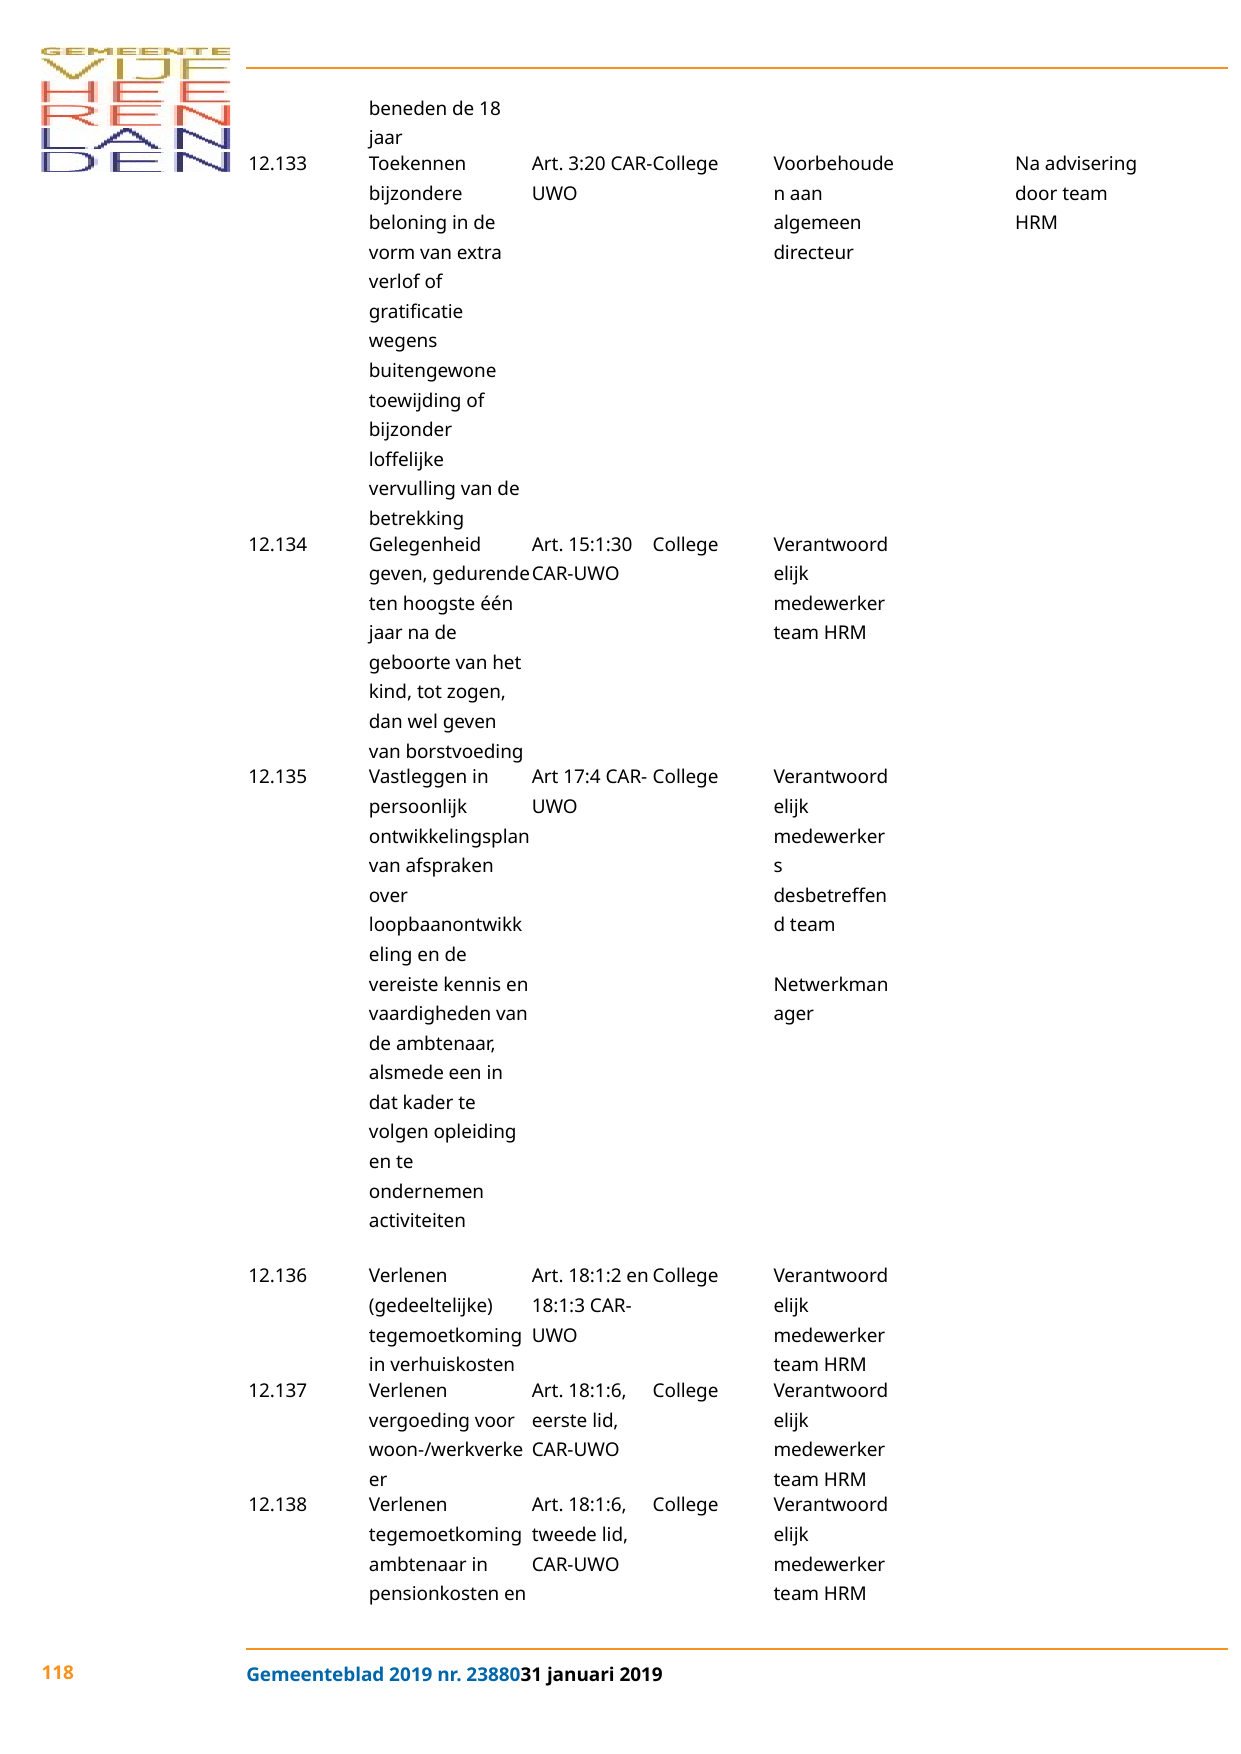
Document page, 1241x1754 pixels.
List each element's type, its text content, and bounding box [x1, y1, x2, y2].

table_cell Art. 15:1:30 CAR-UWO [532, 531, 652, 764]
table_cell Verantwoordelijk medewerkers desbetreffend team Netwerkmanager [773, 764, 894, 1263]
table_cell Verlenen tegemoetkoming ambtenaar in pensionkosten en [369, 1492, 532, 1606]
table_cell Verantwoordelijk medewerker team HRM [773, 1377, 894, 1492]
table_cell Art. 18:1:2 en 18:1:3 CAR-UWO [532, 1263, 652, 1377]
table_cell [653, 95, 773, 150]
table_cell [1015, 531, 1152, 764]
table_cell [894, 531, 1015, 764]
table_cell beneden de 18 jaar [369, 95, 532, 150]
table_cell Voorbehouden aan algemeen directeur [773, 150, 894, 531]
table_cell 12.137 [248, 1377, 369, 1492]
table_cell [894, 1263, 1015, 1377]
table_cell College [653, 1492, 773, 1606]
table_cell Verantwoordelijk medewerker team HRM [773, 1492, 894, 1606]
table_cell Art 17:4 CAR-UWO [532, 764, 652, 1263]
table_cell [248, 95, 369, 150]
table_cell 12.138 [248, 1492, 369, 1606]
table_cell College [653, 1263, 773, 1377]
table_cell College [653, 1377, 773, 1492]
picture [41, 47, 231, 172]
table_cell Verlenen vergoeding voor woon-/werkverkeer [369, 1377, 532, 1492]
table_cell [532, 95, 652, 150]
table_cell College [653, 531, 773, 764]
table_cell [894, 1492, 1015, 1606]
table_cell [773, 95, 894, 150]
table_cell [1015, 95, 1152, 150]
table_cell [1015, 764, 1152, 1263]
table_cell 12.134 [248, 531, 369, 764]
table_cell College [653, 150, 773, 531]
table_cell Art. 3:20 CAR-UWO [532, 150, 652, 531]
table_cell Na advisering door team HRM [1015, 150, 1152, 531]
table_cell Art. 18:1:6, tweede lid, CAR-UWO [532, 1492, 652, 1606]
table_cell [894, 764, 1015, 1263]
table_cell College [653, 764, 773, 1263]
table_cell Verantwoordelijk medewerker team HRM [773, 1263, 894, 1377]
table_cell 12.133 [248, 150, 369, 531]
table_cell Toekennen bijzondere beloning in de vorm van extra verlof of gratificatie wegens buitengewone toewijding of bijzonder loffelijke vervulling van de betrekking [369, 150, 532, 531]
table_cell Art. 18:1:6, eerste lid, CAR-UWO [532, 1377, 652, 1492]
table_cell 12.135 [248, 764, 369, 1263]
table_cell [894, 1377, 1015, 1492]
table_cell [894, 150, 1015, 531]
table_cell Verlenen (gedeeltelijke) tegemoetkoming in verhuiskosten [369, 1263, 532, 1377]
table_cell [1015, 1492, 1152, 1606]
table_cell [1015, 1263, 1152, 1377]
table_cell Verantwoordelijk medewerker team HRM [773, 531, 894, 764]
table_cell Vastleggen in persoonlijk ontwikkelingsplan van afspraken over loopbaanontwikkeling en de vereiste kennis en vaardigheden van de ambtenaar, alsmede een in dat kader te volgen opleiding en te ondernemen activiteiten [369, 764, 532, 1263]
table_cell [1015, 1377, 1152, 1492]
table_cell Gelegenheid geven, gedurende ten hoogste één jaar na de geboorte van het kind, tot zogen, dan wel geven van borstvoeding [369, 531, 532, 764]
table_cell [894, 95, 1015, 150]
table_cell 12.136 [248, 1263, 369, 1377]
